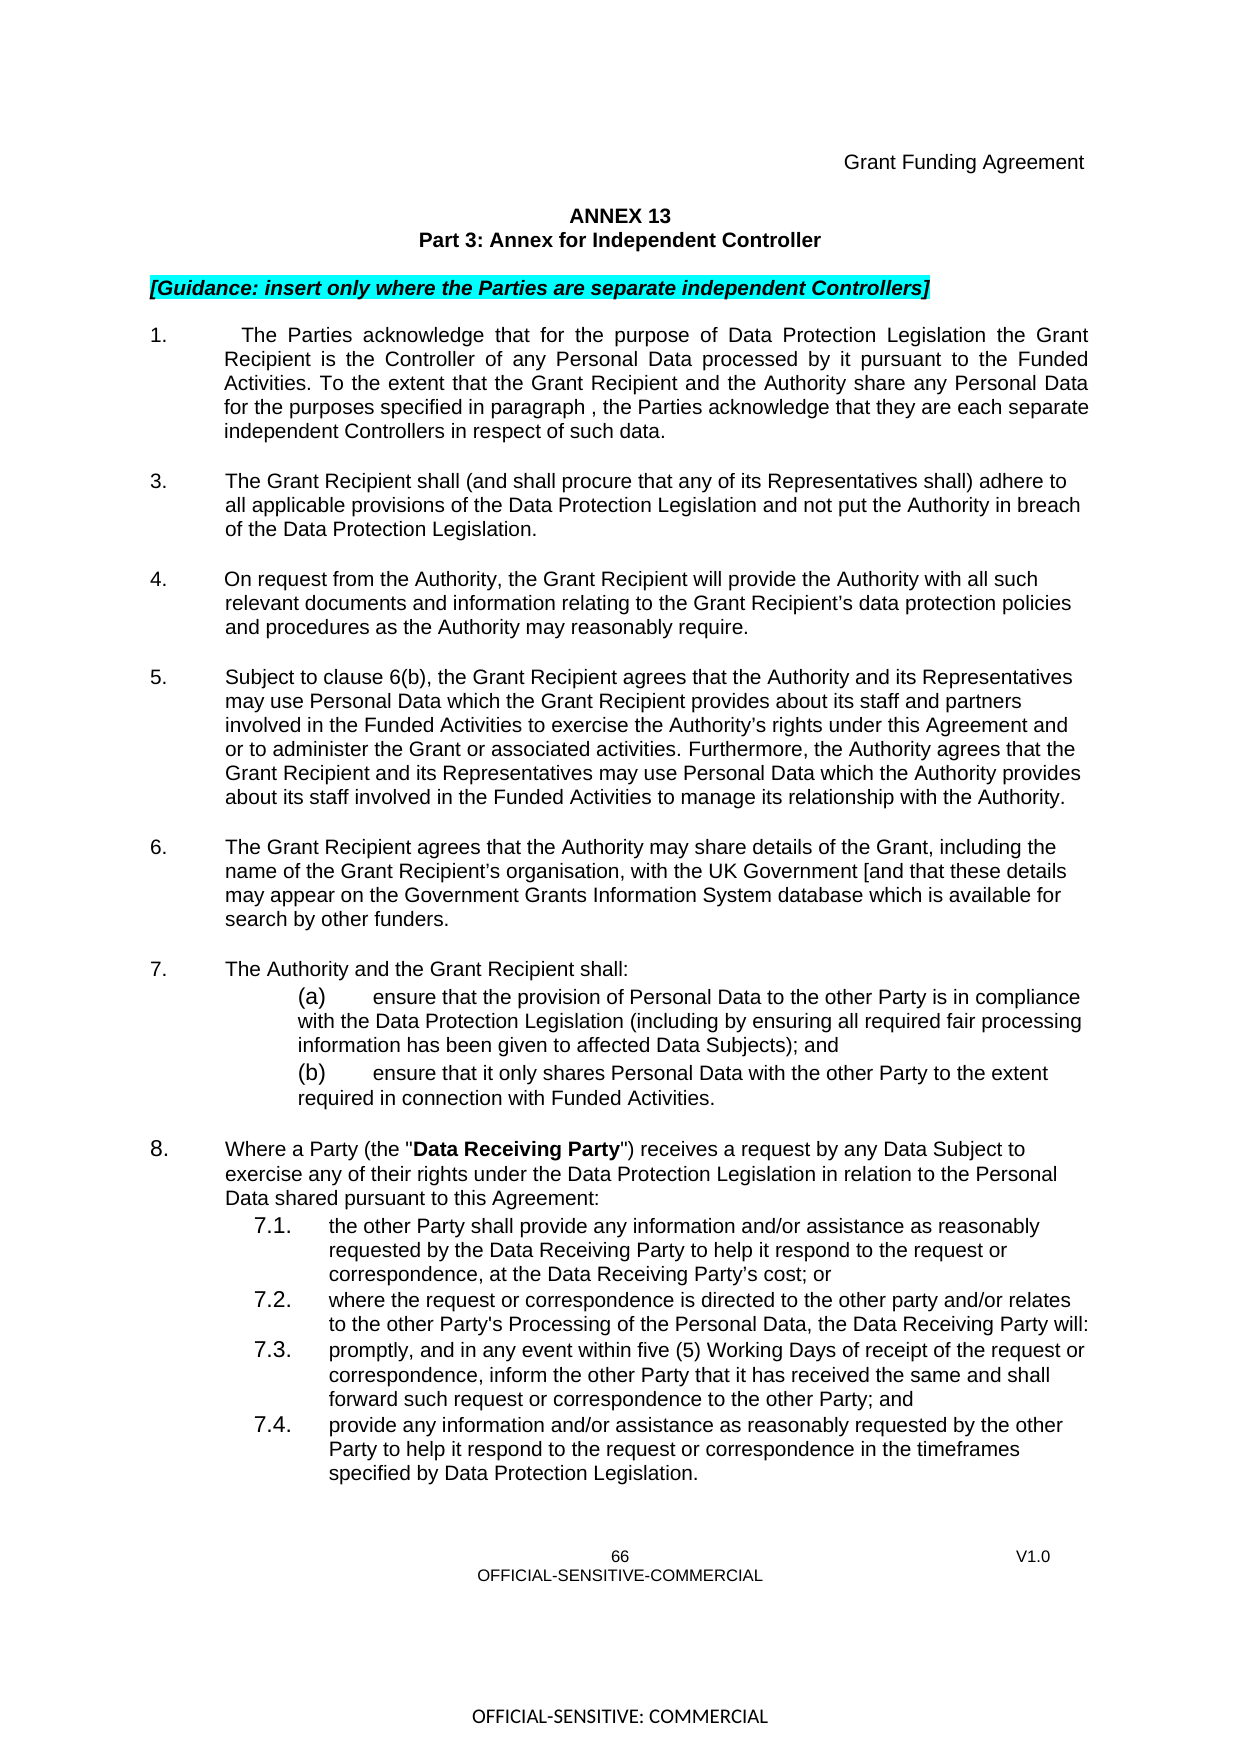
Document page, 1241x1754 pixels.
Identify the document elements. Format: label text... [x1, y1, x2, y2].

list Where a Party (the "Data Receiving Party") receives a request by any Data Subject to exercise any of their rights under the Data Protection Legislation in relation to the Personal Data shared pursuant to this Agreement: [150, 1135, 1090, 1209]
list provide any information and/or assistance as reasonably requested by the other Party to help it respond to the request or correspondence in the timeframes specified by Data Protection Legislation. [253, 1411, 1090, 1485]
list The Authority and the Grant Recipient shall: [150, 957, 1090, 981]
text ANNEX 13 [150, 203, 1090, 227]
list the other Party shall provide any information and/or assistance as reasonably requested by the Data Receiving Party to help it respond to the request or correspondence, at the Data Receiving Party’s cost; or [253, 1212, 1090, 1286]
list promptly, and in any event within five (5) Working Days of receipt of the request or correspondence, inform the other Party that it has received the same and shall forward such request or correspondence to the other Party; and [253, 1336, 1090, 1411]
list ensure that it only shares Personal Data with the other Party to the extent required in connection with Funded Activities. [298, 1059, 1090, 1109]
list ensure that the provision of Personal Data to the other Party is in compliance with the Data Protection Legislation (including by ensuring all required fair processing information has been given to affected Data Subjects); and [298, 983, 1090, 1057]
text 1. The Parties acknowledge that for the purpose of Data Protection Legislation the Grant Recipient is the Controller of any Personal Data processed by it pursuant to the Funded Activities. To the extent that the Grant Recipient and the Authority share any Personal Data for the purposes specified in paragraph , the Parties acknowledge that they are each separate independent Controllers in respect of such data. [150, 323, 1090, 443]
text Part 3: Annex for Independent Controller [150, 227, 1090, 251]
text [Guidance: insert only where the Parties are separate independent Controllers] [150, 275, 1090, 299]
list The Grant Recipient shall (and shall procure that any of its Representatives shall) adhere to all applicable provisions of the Data Protection Legislation and not put the Authority in breach of the Data Protection Legislation. [150, 469, 1090, 541]
list The Grant Recipient agrees that the Authority may share details of the Grant, including the name of the Grant Recipient’s organisation, with the UK Government [and that these details may appear on the Government Grants Information System database which is available for search by other funders. [150, 835, 1090, 931]
list On request from the Authority, the Grant Recipient will provide the Authority with all such relevant documents and information relating to the Grant Recipient’s data protection policies and procedures as the Authority may reasonably require. [150, 567, 1090, 639]
list where the request or correspondence is directed to the other party and/or relates to the other Party's Processing of the Personal Data, the Data Receiving Party will: [253, 1286, 1090, 1336]
list Subject to clause 6(b), the Grant Recipient agrees that the Authority and its Representatives may use Personal Data which the Grant Recipient provides about its staff and partners involved in the Funded Activities to exercise the Authority’s rights under this Agreement and or to administer the Grant or associated activities. Furthermore, the Authority agrees that the Grant Recipient and its Representatives may use Personal Data which the Authority provides about its staff involved in the Funded Activities to manage its relationship with the Authority. [150, 665, 1090, 809]
